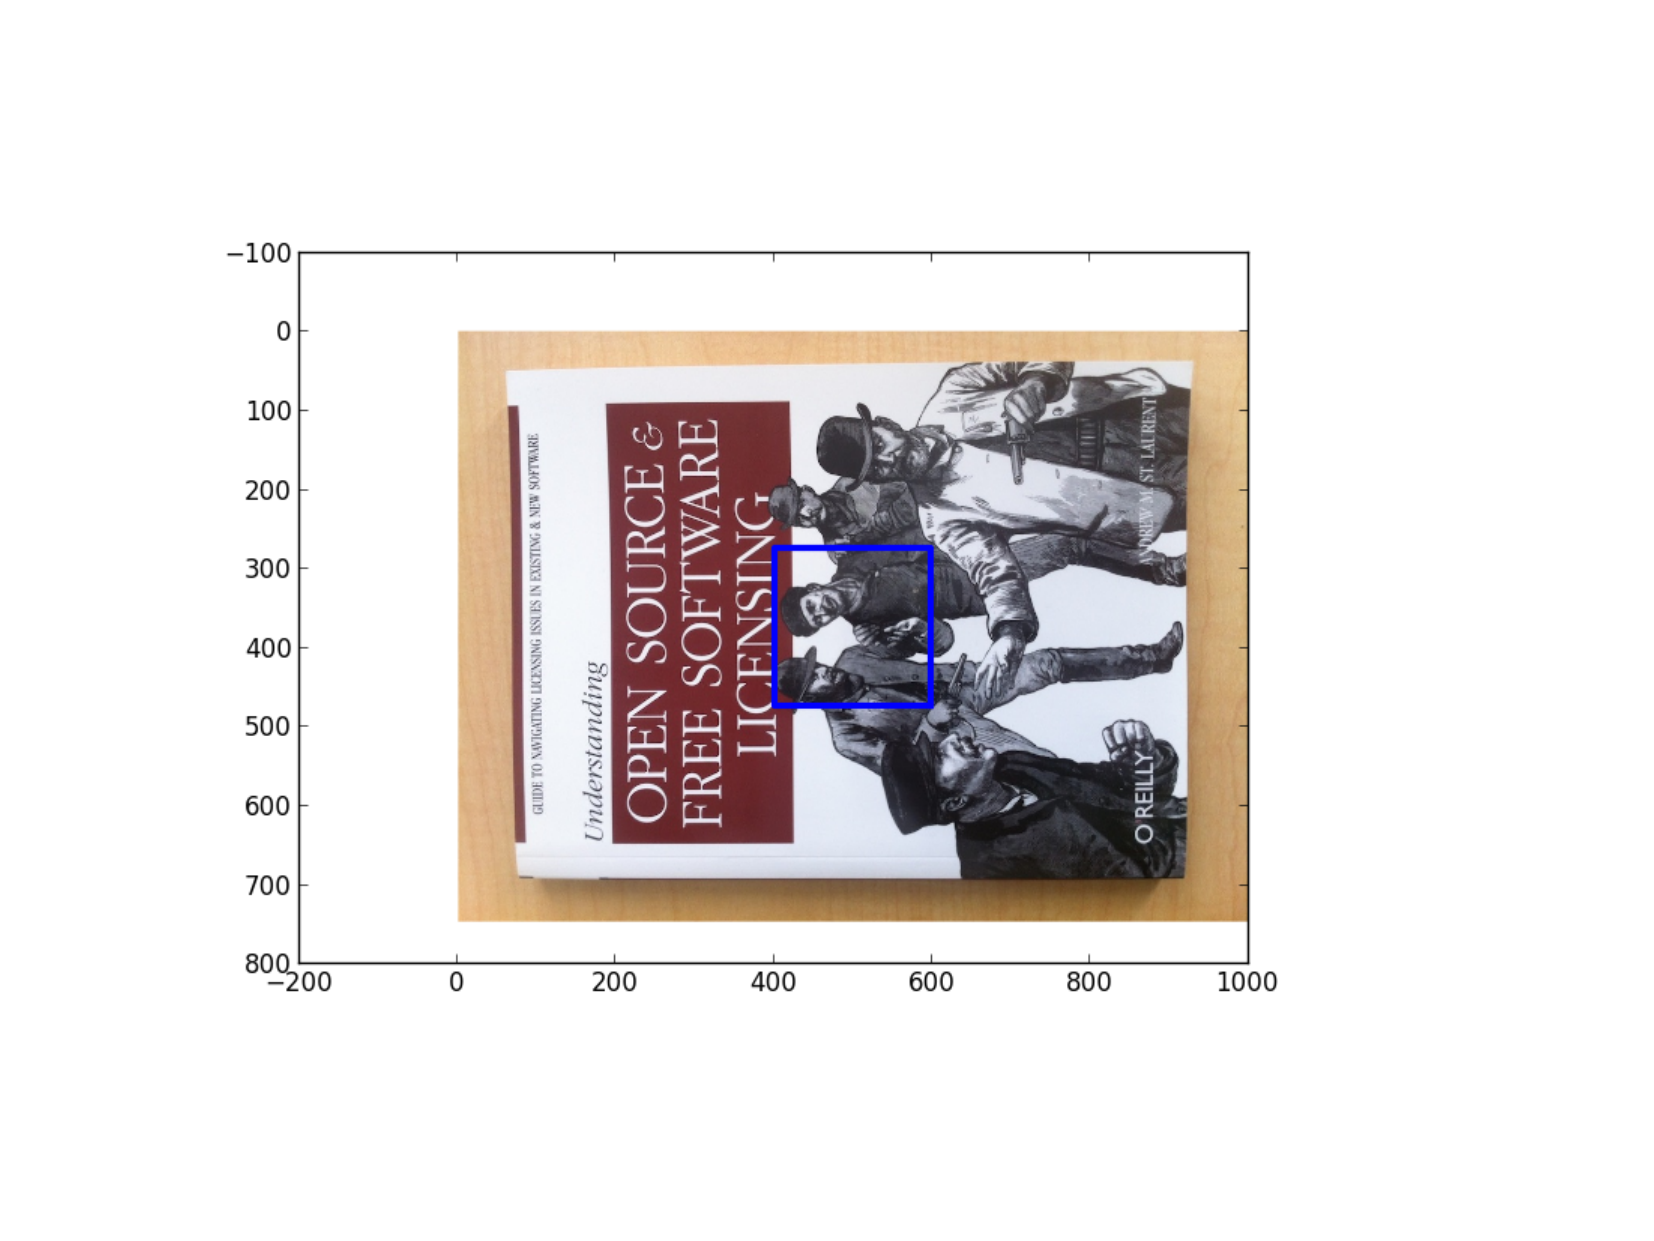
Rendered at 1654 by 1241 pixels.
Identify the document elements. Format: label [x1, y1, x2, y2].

picture [147, 147, 1371, 1071]
